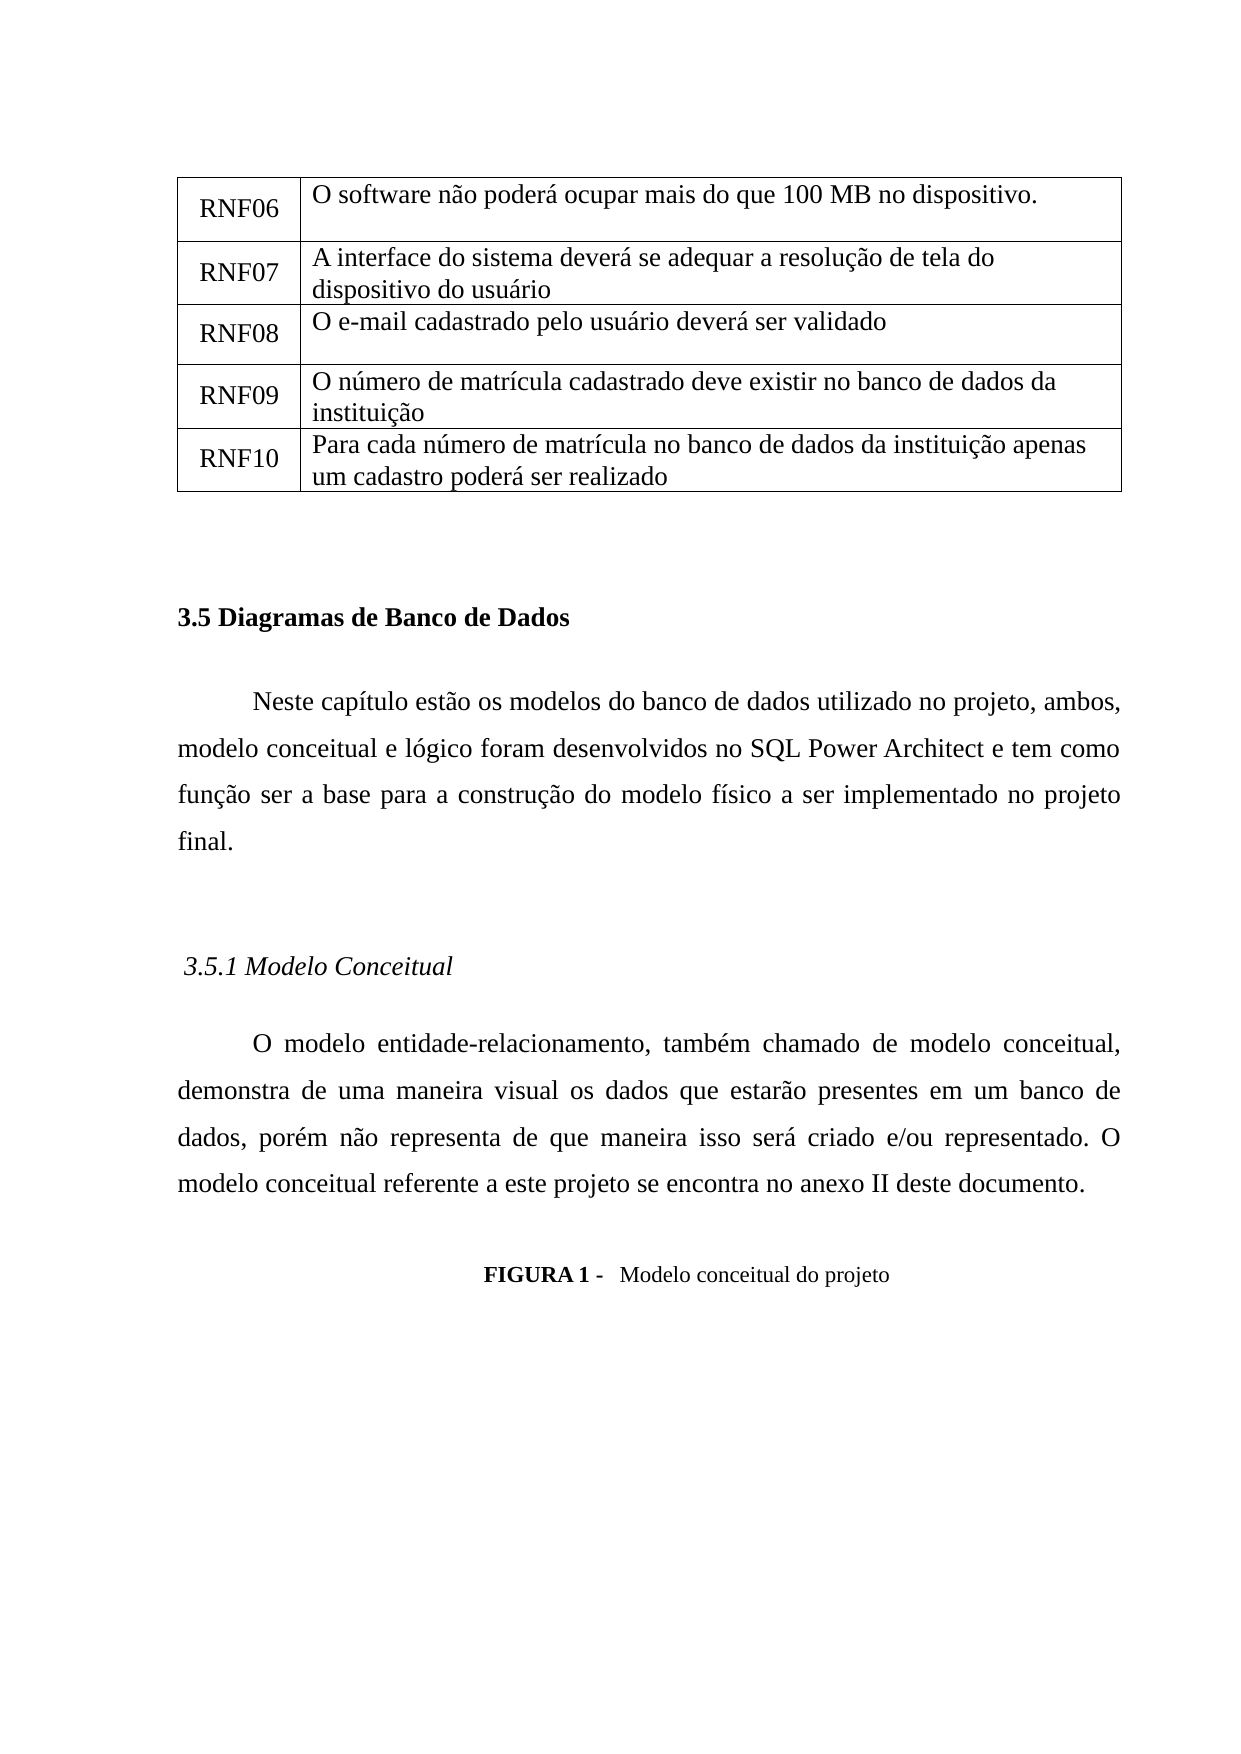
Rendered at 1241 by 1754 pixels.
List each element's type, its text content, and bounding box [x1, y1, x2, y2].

table_cell RNF07 [178, 242, 300, 304]
table_cell RNF06 [178, 178, 300, 241]
table_cell Para cada número de matrícula no banco de dados da instituição apenas um cadastro poderá ser realizado [301, 429, 1121, 491]
list Modelo conceitual do projeto [251, 1261, 1122, 1287]
table_cell O software não poderá ocupar mais do que 100 MB no dispositivo. [301, 178, 1121, 241]
table_cell O e-mail cadastrado pelo usuário deverá ser validado [301, 305, 1121, 364]
text Neste capítulo estão os modelos do banco de dados utilizado no projeto, ambos, modelo conceitual e lógico foram desenvolvidos no SQL Power Architect e tem como função ser a base para a construção do modelo físico a ser implementado no projeto final. [177, 685, 1122, 856]
subtitle 3.5 Diagramas de Banco de Dados [177, 601, 1122, 632]
table_cell RNF10 [178, 429, 300, 491]
subtitle 3.5.1 Modelo Conceitual [177, 950, 1122, 981]
table_cell RNF09 [178, 365, 300, 427]
text O modelo entidade-relacionamento, também chamado de modelo conceitual, demonstra de uma maneira visual os dados que estarão presentes em um banco de dados, porém não representa de que maneira isso será criado e/ou representado. O modelo conceitual referente a este projeto se encontra no anexo II deste documento. [177, 1028, 1122, 1199]
table_cell RNF08 [178, 305, 300, 364]
table_cell A interface do sistema deverá se adequar a resolução de tela do dispositivo do usuário [301, 242, 1121, 304]
table_cell O número de matrícula cadastrado deve existir no banco de dados da instituição [301, 365, 1121, 427]
